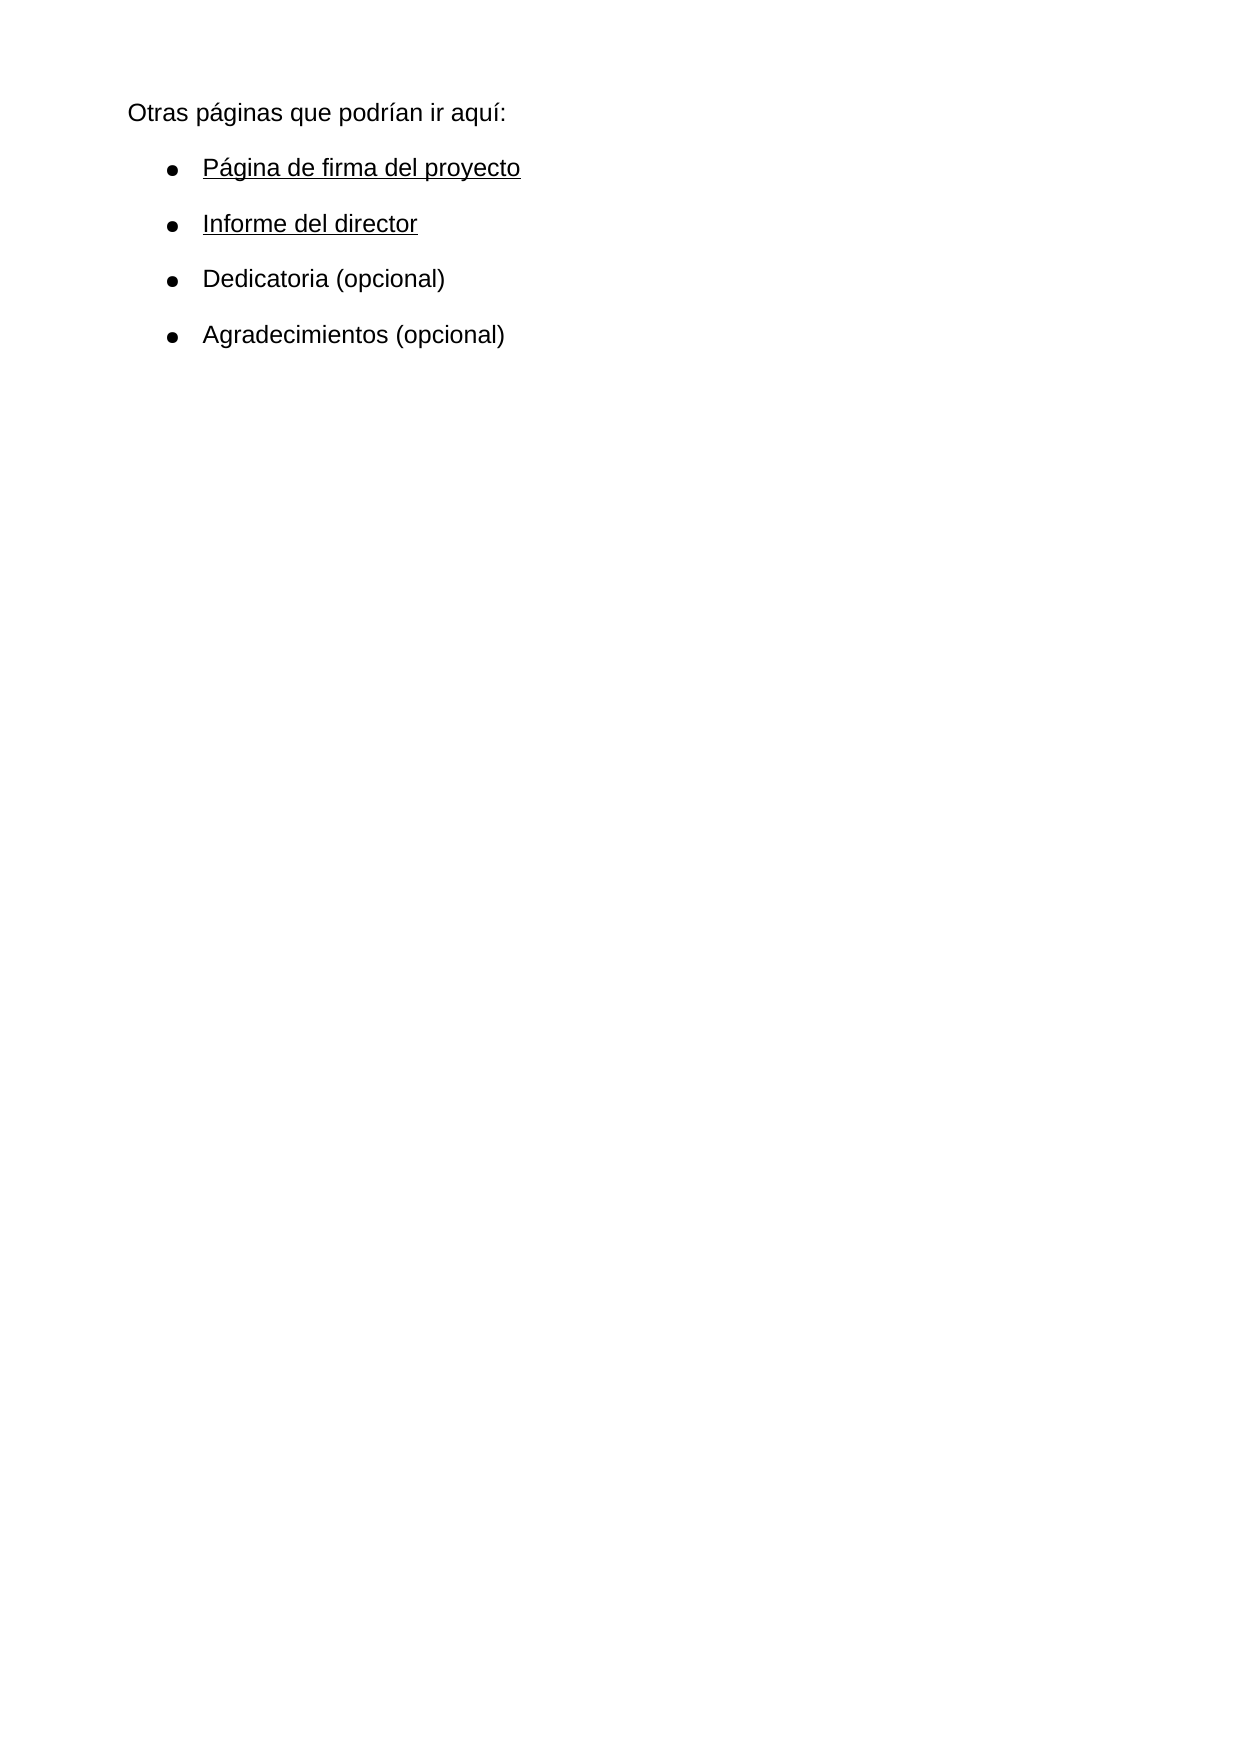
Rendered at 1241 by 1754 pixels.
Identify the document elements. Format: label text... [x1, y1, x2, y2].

list Dedicatoria (opcional) [165, 264, 1143, 293]
text Otras páginas que podrían ir aquí: [127, 97, 1143, 126]
list Agradecimientos (opcional) [165, 320, 1143, 349]
list Página de firma del proyecto [165, 153, 1143, 182]
list Informe del director [165, 209, 1143, 237]
